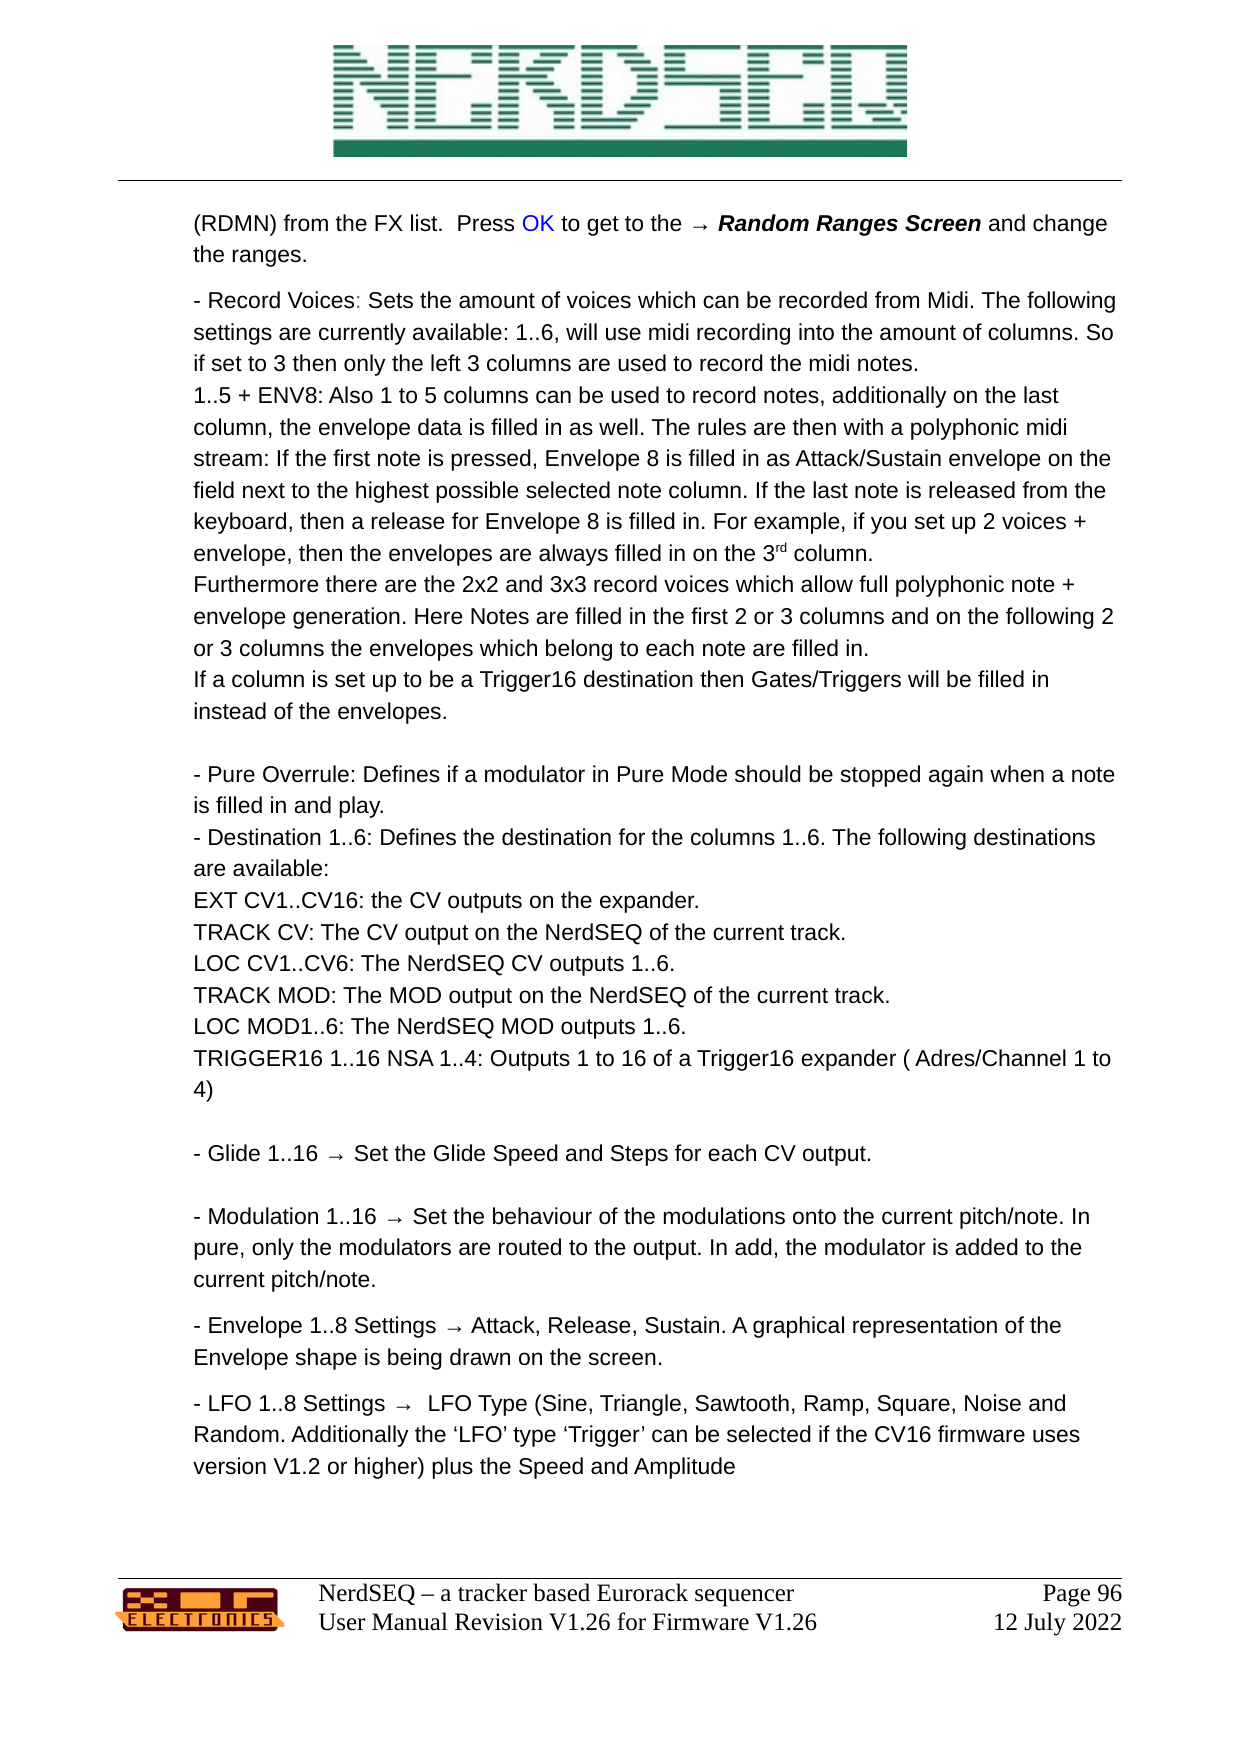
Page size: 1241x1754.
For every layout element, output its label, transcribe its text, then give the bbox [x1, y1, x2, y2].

text EXT CV1..CV16: the CV outputs on the expander. [193, 887, 1122, 913]
text 1..5 + ENV8: Also 1 to 5 columns can be used to record notes, additionally on the last column, the envelope data is filled in as well. The rules are then with a polyphonic midi stream: If the first note is pressed, Envelope 8 is filled in as Attack/Sustain envelope on the field next to the highest possible selected note column. If the last note is released from the keyboard, then a release for Envelope 8 is filled in. For example, if you set up 2 voices + envelope, then the envelopes are always filled in on the 3rd column. [193, 382, 1122, 566]
picture [333, 45, 908, 157]
text (RDMN) from the FX list. Press OK to get to the → Random Ranges Screen and change the ranges. [193, 209, 1122, 267]
text - Glide 1..16 → Set the Glide Speed and Steps for each CV output. [193, 1139, 1122, 1166]
text TRACK MOD: The MOD output on the NerdSEQ of the current track. [193, 982, 1122, 1008]
text - Record Voices: Sets the amount of voices which can be recorded from Midi. The following settings are currently available: 1..6, will use midi recording into the amount of columns. So if set to 3 then only the left 3 columns are used to record the midi notes. [193, 287, 1122, 377]
text - Destination 1..6: Defines the destination for the columns 1..6. The following destinations are available: [193, 824, 1122, 882]
text TRACK CV: The CV output on the NerdSEQ of the current track. [193, 918, 1122, 945]
text - Modulation 1..16 → Set the behaviour of the modulations onto the current pitch/note. In pure, only the modulators are routed to the output. In add, the modulator is added to the current pitch/note. [193, 1203, 1122, 1292]
text If a column is set up to be a Trigger16 destination then Gates/Triggers will be filled in instead of the envelopes. [193, 666, 1122, 724]
picture [115, 1584, 285, 1634]
text - Pure Overrule: Defines if a modulator in Pure Mode should be stopped again when a note is filled in and play. [193, 761, 1122, 819]
text - LFO 1..8 Settings → LFO Type (Sine, Triangle, Sawtooth, Ramp, Square, Noise and Random. Additionally the ‘LFO’ type ‘Trigger’ can be selected if the CV16 firmware uses version V1.2 or higher) plus the Speed and Amplitude [193, 1389, 1122, 1479]
text TRIGGER16 1..16 NSA 1..4: Outputs 1 to 16 of a Trigger16 expander ( Adres/Channel 1 to 4) [193, 1045, 1122, 1103]
text - Envelope 1..8 Settings → Attack, Release, Sustain. A graphical representation of the Envelope shape is being drawn on the screen. [193, 1312, 1122, 1370]
text LOC MOD1..6: The NerdSEQ MOD outputs 1..6. [193, 1013, 1122, 1039]
text LOC CV1..CV6: The NerdSEQ CV outputs 1..6. [193, 950, 1122, 976]
text Furthermore there are the 2x2 and 3x3 record voices which allow full polyphonic note + envelope generation. Here Notes are filled in the first 2 or 3 columns and on the following 2 or 3 columns the envelopes which belong to each note are filled in. [193, 571, 1122, 661]
